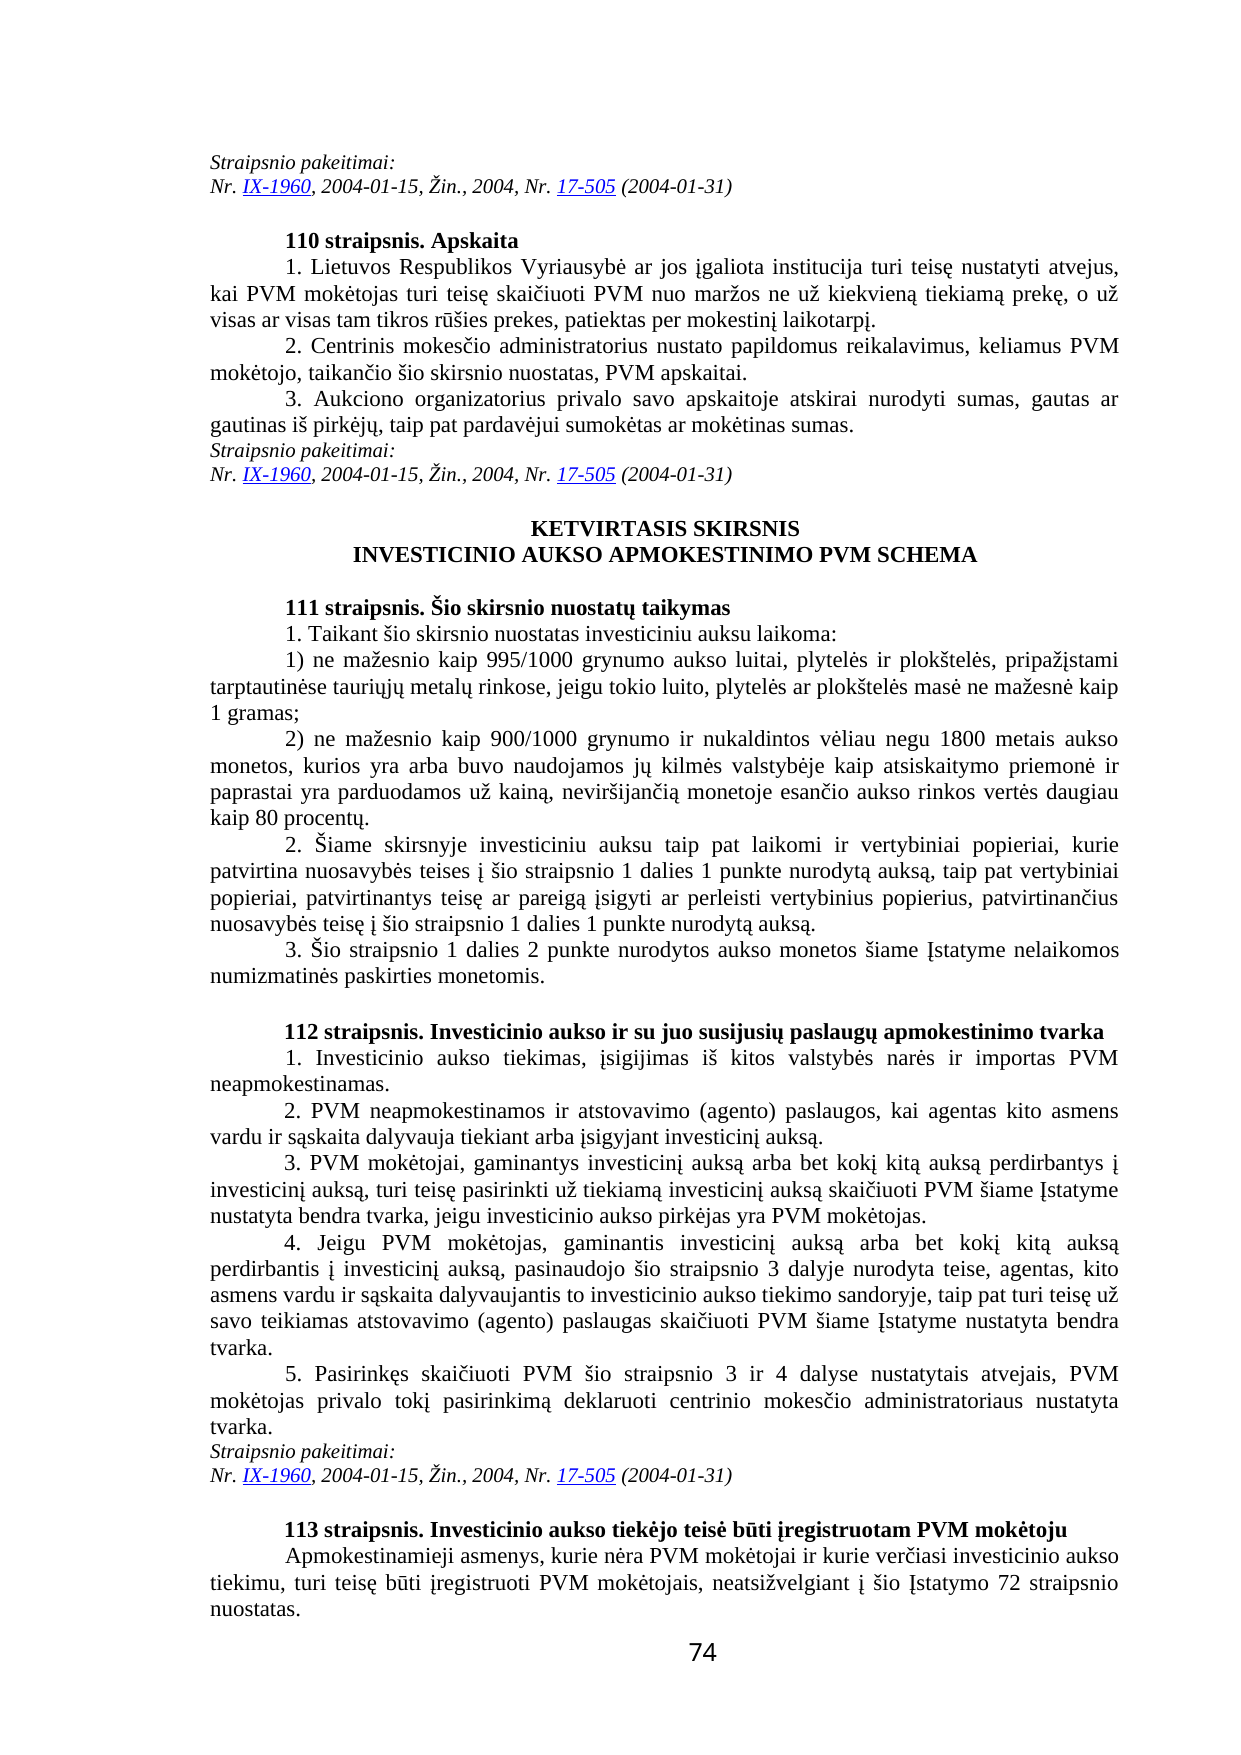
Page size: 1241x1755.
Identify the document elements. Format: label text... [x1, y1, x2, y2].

text INVESTICINIO AUKSO APMOKESTINIMO PVM SCHEMA [210, 541, 1120, 567]
text 2. Šiame skirsnyje investiciniu auksu taip pat laikomi ir vertybiniai popieriai, kurie patvirtina nuosavybės teises į šio straipsnio 1 dalies 1 punkte nurodytą auksą, taip pat vertybiniai popieriai, patvirtinantys teisę ar pareigą įsigyti ar perleisti vertybinius popierius, patvirtinančius nuosavybės teisę į šio straipsnio 1 dalies 1 punkte nurodytą auksą. [210, 831, 1120, 936]
text Straipsnio pakeitimai: [210, 150, 1120, 174]
text KETVIRTASIS SKIRSNIS [210, 514, 1120, 541]
text Nr. IX-1960, 2004-01-15, Žin., 2004, Nr. 17-505 (2004-01-31) [210, 174, 1120, 198]
text 1. Investicinio aukso tiekimas, įsigijimas iš kitos valstybės narės ir importas PVM neapmokestinamas. [210, 1044, 1120, 1097]
text 5. Pasirinkęs skaičiuoti PVM šio straipsnio 3 ir 4 dalyse nustatytais atvejais, PVM mokėtojas privalo tokį pasirinkimą deklaruoti centrinio mokesčio administratoriaus nustatyta tvarka. [210, 1360, 1120, 1439]
text 111 straipsnis. Šio skirsnio nuostatų taikymas [210, 594, 1120, 620]
text 3. PVM mokėtojai, gaminantys investicinį auksą arba bet kokį kitą auksą perdirbantys į investicinį auksą, turi teisę pasirinkti už tiekiamą investicinį auksą skaičiuoti PVM šiame Įstatyme nustatyta bendra tvarka, jeigu investicinio aukso pirkėjas yra PVM mokėtojas. [210, 1149, 1120, 1228]
text 2. Centrinis mokesčio administratorius nustato papildomus reikalavimus, keliamus PVM mokėtojo, taikančio šio skirsnio nuostatas, PVM apskaitai. [210, 332, 1120, 385]
text 1. Lietuvos Respublikos Vyriausybė ar jos įgaliota institucija turi teisę nustatyti atvejus, kai PVM mokėtojas turi teisę skaičiuoti PVM nuo maržos ne už kiekvieną tiekiamą prekę, o už visas ar visas tam tikros rūšies prekes, patiektas per mokestinį laikotarpį. [210, 253, 1120, 332]
text 112 straipsnis. Investicinio aukso ir su juo susijusių paslaugų apmokestinimo tvarka [210, 1018, 1120, 1044]
text 113 straipsnis. Investicinio aukso tiekėjo teisė būti įregistruotam PVM mokėtoju [210, 1516, 1120, 1543]
text 2. PVM neapmokestinamos ir atstovavimo (agento) paslaugos, kai agentas kito asmens vardu ir sąskaita dalyvauja tiekiant arba įsigyjant investicinį auksą. [210, 1097, 1120, 1149]
text Straipsnio pakeitimai: [210, 1439, 1120, 1463]
text Straipsnio pakeitimai: [210, 438, 1120, 462]
text 3. Aukciono organizatorius privalo savo apskaitoje atskirai nurodyti sumas, gautas ar gautinas iš pirkėjų, taip pat pardavėjui sumokėtas ar mokėtinas sumas. [210, 385, 1120, 438]
text Apmokestinamieji asmenys, kurie nėra PVM mokėtojai ir kurie verčiasi investicinio aukso tiekimu, turi teisę būti įregistruoti PVM mokėtojais, neatsižvelgiant į šio Įstatymo 72 straipsnio nuostatas. [210, 1543, 1120, 1622]
text Nr. IX-1960, 2004-01-15, Žin., 2004, Nr. 17-505 (2004-01-31) [210, 462, 1120, 486]
text 3. Šio straipsnio 1 dalies 2 punkte nurodytos aukso monetos šiame Įstatyme nelaikomos numizmatinės paskirties monetomis. [210, 936, 1120, 989]
text 1. Taikant šio skirsnio nuostatas investiciniu auksu laikoma: [210, 620, 1120, 646]
text 2) ne mažesnio kaip 900/1000 grynumo ir nukaldintos vėliau negu 1800 metais aukso monetos, kurios yra arba buvo naudojamos jų kilmės valstybėje kaip atsiskaitymo priemonė ir paprastai yra parduodamos už kainą, neviršijančią monetoje esančio aukso rinkos vertės daugiau kaip 80 procentų. [210, 725, 1120, 831]
text 110 straipsnis. Apskaita [210, 227, 1120, 253]
text 1) ne mažesnio kaip 995/1000 grynumo aukso luitai, plytelės ir plokštelės, pripažįstami tarptautinėse tauriųjų metalų rinkose, jeigu tokio luito, plytelės ar plokštelės masė ne mažesnė kaip 1 gramas; [210, 646, 1120, 725]
text 4. Jeigu PVM mokėtojas, gaminantis investicinį auksą arba bet kokį kitą auksą perdirbantis į investicinį auksą, pasinaudojo šio straipsnio 3 dalyje nurodyta teise, agentas, kito asmens vardu ir sąskaita dalyvaujantis to investicinio aukso tiekimo sandoryje, taip pat turi teisę už savo teikiamas atstovavimo (agento) paslaugas skaičiuoti PVM šiame Įstatyme nustatyta bendra tvarka. [210, 1228, 1120, 1360]
text Nr. IX-1960, 2004-01-15, Žin., 2004, Nr. 17-505 (2004-01-31) [210, 1463, 1120, 1487]
